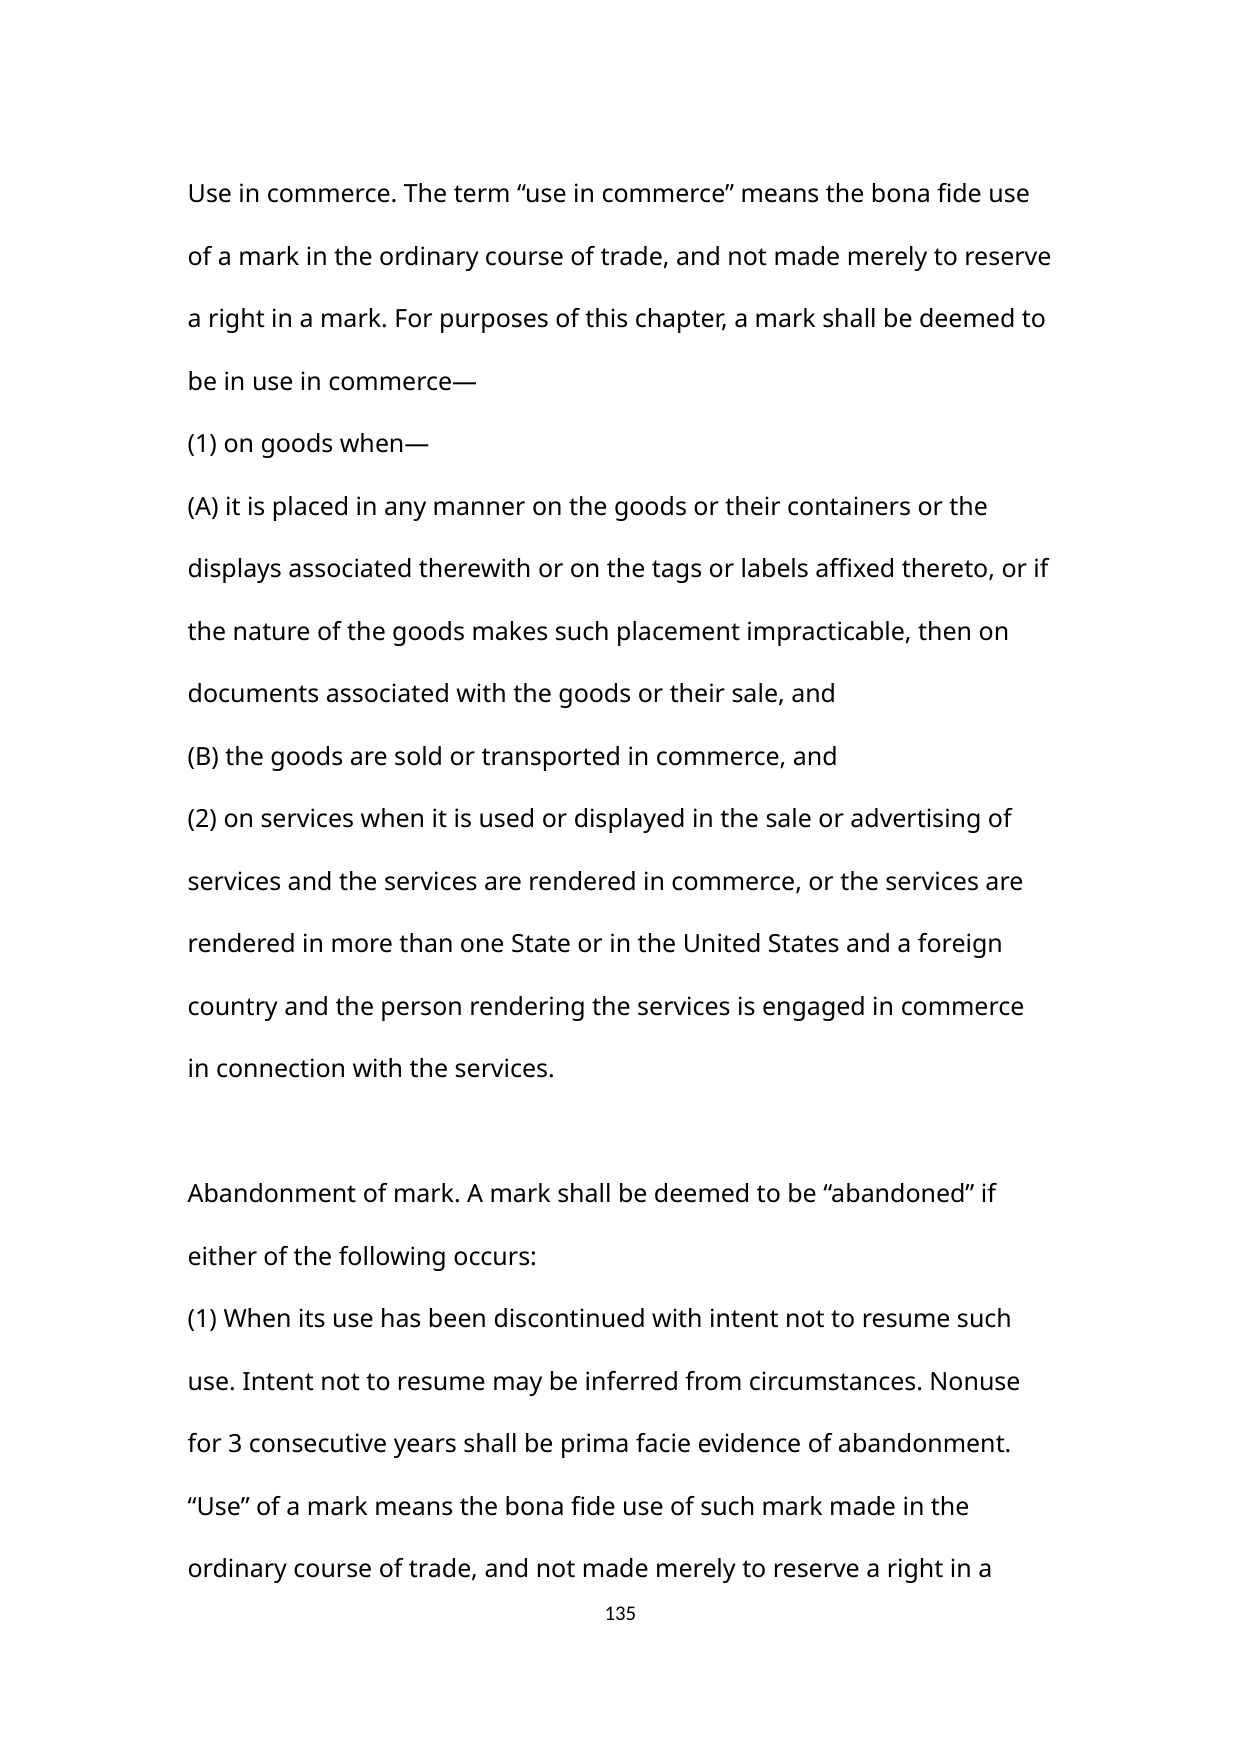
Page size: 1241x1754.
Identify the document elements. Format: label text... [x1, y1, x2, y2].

text Use in commerce. The term “use in commerce” means the bona fide use of a mark in the ordinary course of trade, and not made merely to reserve a right in a mark. For purposes of this chapter, a mark shall be deemed to be in use in commerce— [187, 151, 1053, 401]
text (1) on goods when— [187, 401, 1053, 464]
text (1) When its use has been discontinued with intent not to resume such use. Intent not to resume may be inferred from circumstances. Nonuse for 3 consecutive years shall be prima facie evidence of abandonment. “Use” of a mark means the bona fide use of such mark made in the ordinary course of trade, and not made merely to reserve a right in a [187, 1276, 1053, 1589]
text (B) the goods are sold or transported in commerce, and [187, 714, 1053, 776]
text Abandonment of mark. A mark shall be deemed to be “abandoned” if either of the following occurs: [187, 1151, 1053, 1276]
text (2) on services when it is used or displayed in the sale or advertising of services and the services are rendered in commerce, or the services are rendered in more than one State or in the United States and a foreign country and the person rendering the services is engaged in commerce in connection with the services. [187, 776, 1053, 1089]
text (A) it is placed in any manner on the goods or their containers or the displays associated therewith or on the tags or labels affixed thereto, or if the nature of the goods makes such placement impracticable, then on documents associated with the goods or their sale, and [187, 464, 1053, 714]
